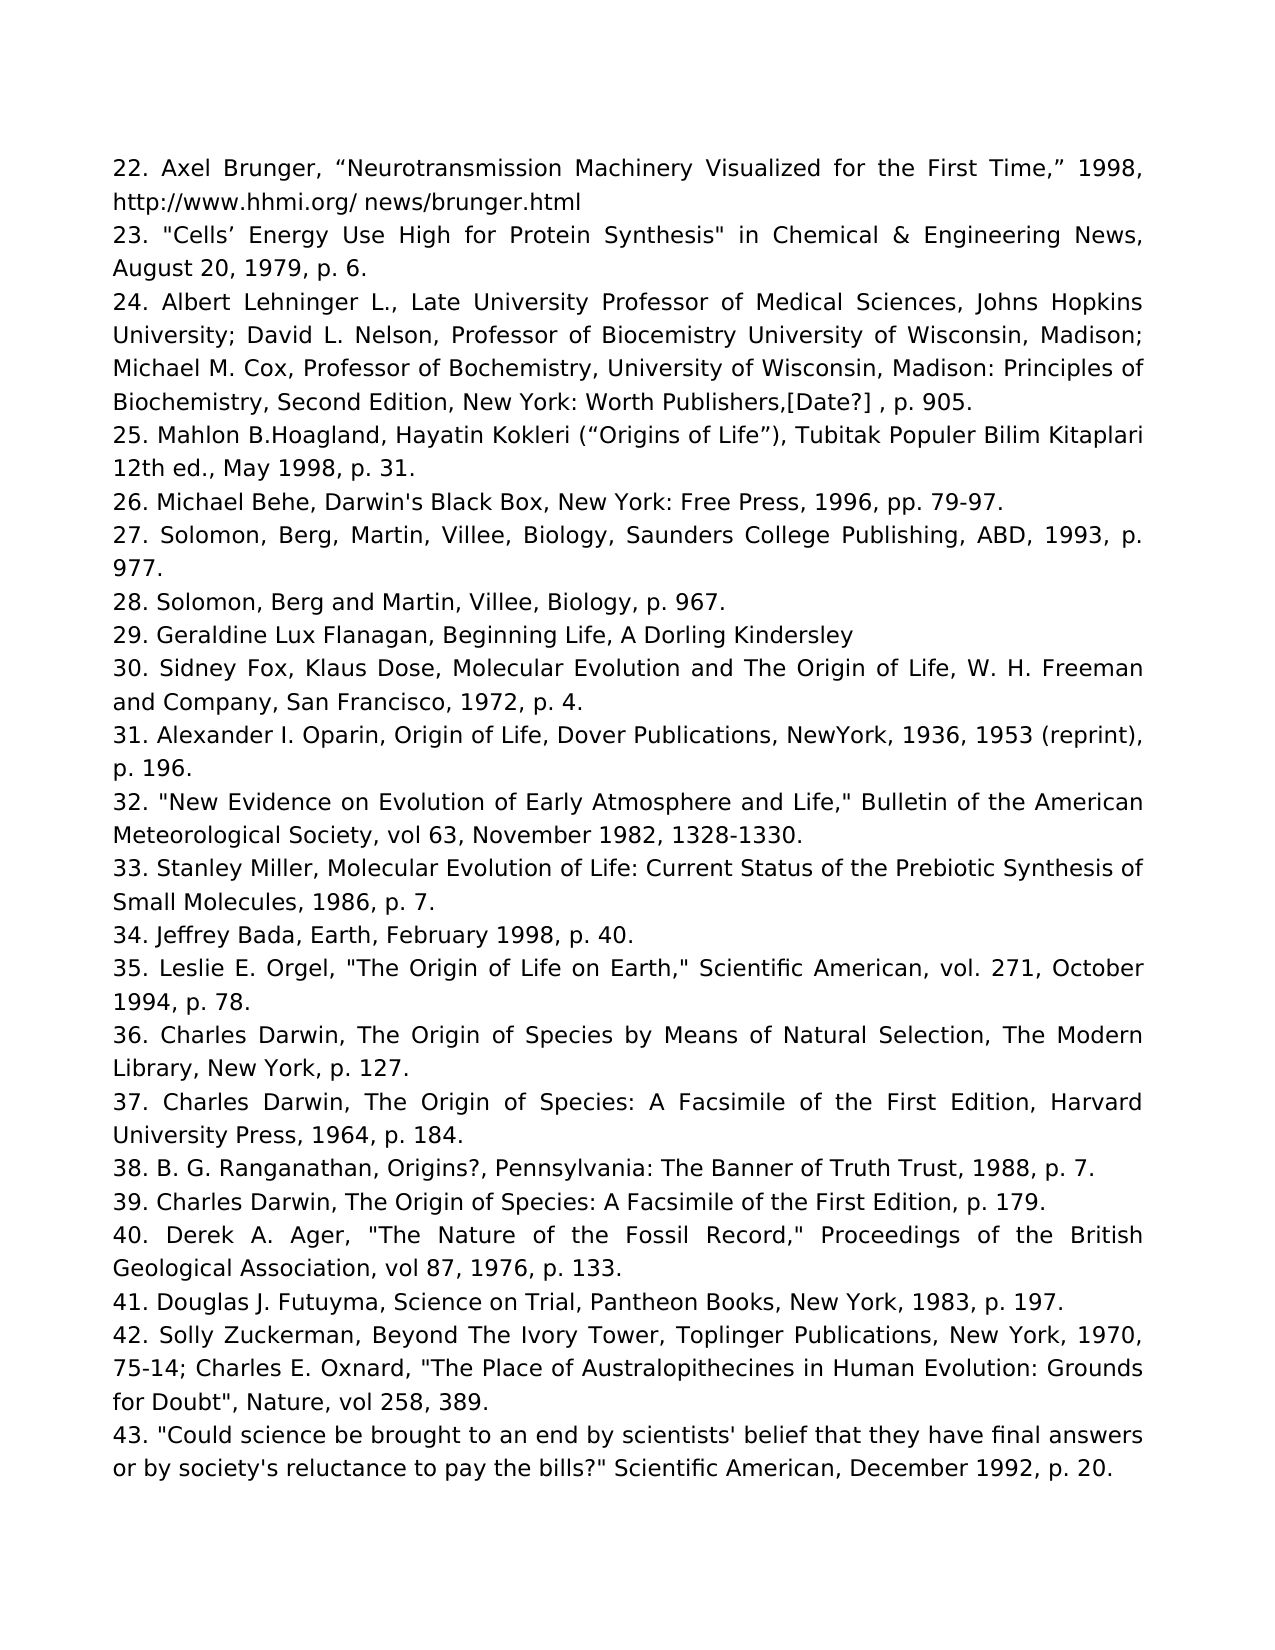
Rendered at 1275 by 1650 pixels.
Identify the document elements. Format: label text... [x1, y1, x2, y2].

text 27. Solomon, Berg, Martin, Villee, Biology, Saunders College Publishing, ABD, 1993, p. 977. [112, 517, 1145, 583]
text 29. Geraldine Lux Flanagan, Beginning Life, A Dorling Kindersley [112, 617, 1145, 650]
text 33. Stanley Miller, Molecular Evolution of Life: Current Status of the Prebiotic Synthesis of Small Molecules, 1986, p. 7. [112, 850, 1145, 917]
text 37. Charles Darwin, The Origin of Species: A Facsimile of the First Edition, Harvard University Press, 1964, p. 184. [112, 1083, 1145, 1150]
text 23. "Cells’ Energy Use High for Protein Synthesis" in Chemical & Engineering News, August 20, 1979, p. 6. [112, 217, 1145, 283]
text 43. "Could science be brought to an end by scientists' belief that they have final answers or by society's reluctance to pay the bills?" Scientific American, December 1992, p. 20. [112, 1417, 1145, 1483]
text 26. Michael Behe, Darwin's Black Box, New York: Free Press, 1996, pp. 79-97. [112, 483, 1145, 517]
text 30. Sidney Fox, Klaus Dose, Molecular Evolution and The Origin of Life, W. H. Freeman and Company, San Francisco, 1972, p. 4. [112, 650, 1145, 717]
text 41. Douglas J. Futuyma, Science on Trial, Pantheon Books, New York, 1983, p. 197. [112, 1283, 1145, 1317]
text 28. Solomon, Berg and Martin, Villee, Biology, p. 967. [112, 583, 1145, 617]
text 31. Alexander I. Oparin, Origin of Life, Dover Publications, NewYork, 1936, 1953 (reprint), p. 196. [112, 717, 1145, 783]
text 42. Solly Zuckerman, Beyond The Ivory Tower, Toplinger Publications, New York, 1970, 75-14; Charles E. Oxnard, "The Place of Australopithecines in Human Evolution: Grounds for Doubt", Nature, vol 258, 389. [112, 1317, 1145, 1417]
text 34. Jeffrey Bada, Earth, February 1998, p. 40. [112, 917, 1145, 950]
text 32. "New Evidence on Evolution of Early Atmosphere and Life," Bulletin of the American Meteorological Society, vol 63, November 1982, 1328-1330. [112, 783, 1145, 850]
text 25. Mahlon B.Hoagland, Hayatin Kokleri (“Origins of Life”), Tubitak Populer Bilim Kitaplari 12th ed., May 1998, p. 31. [112, 417, 1145, 483]
text 38. B. G. Ranganathan, Origins?, Pennsylvania: The Banner of Truth Trust, 1988, p. 7. [112, 1150, 1145, 1183]
text 36. Charles Darwin, The Origin of Species by Means of Natural Selection, The Modern Library, New York, p. 127. [112, 1017, 1145, 1083]
text 22. Axel Brunger, “Neurotransmission Machinery Visualized for the First Time,” 1998, http://www.hhmi.org/ news/brunger.html [112, 150, 1145, 217]
text 24. Albert Lehninger L., Late University Professor of Medical Sciences, Johns Hopkins University; David L. Nelson, Professor of Biocemistry University of Wisconsin, Madison; Michael M. Cox, Professor of Bochemistry, University of Wisconsin, Madison: Principles of Biochemistry, Second Edition, New York: Worth Publishers,[Date?] , p. 905. [112, 283, 1145, 417]
text 39. Charles Darwin, The Origin of Species: A Facsimile of the First Edition, p. 179. [112, 1183, 1145, 1217]
text 40. Derek A. Ager, "The Nature of the Fossil Record," Proceedings of the British Geological Association, vol 87, 1976, p. 133. [112, 1217, 1145, 1283]
text 35. Leslie E. Orgel, "The Origin of Life on Earth," Scientific American, vol. 271, October 1994, p. 78. [112, 950, 1145, 1017]
